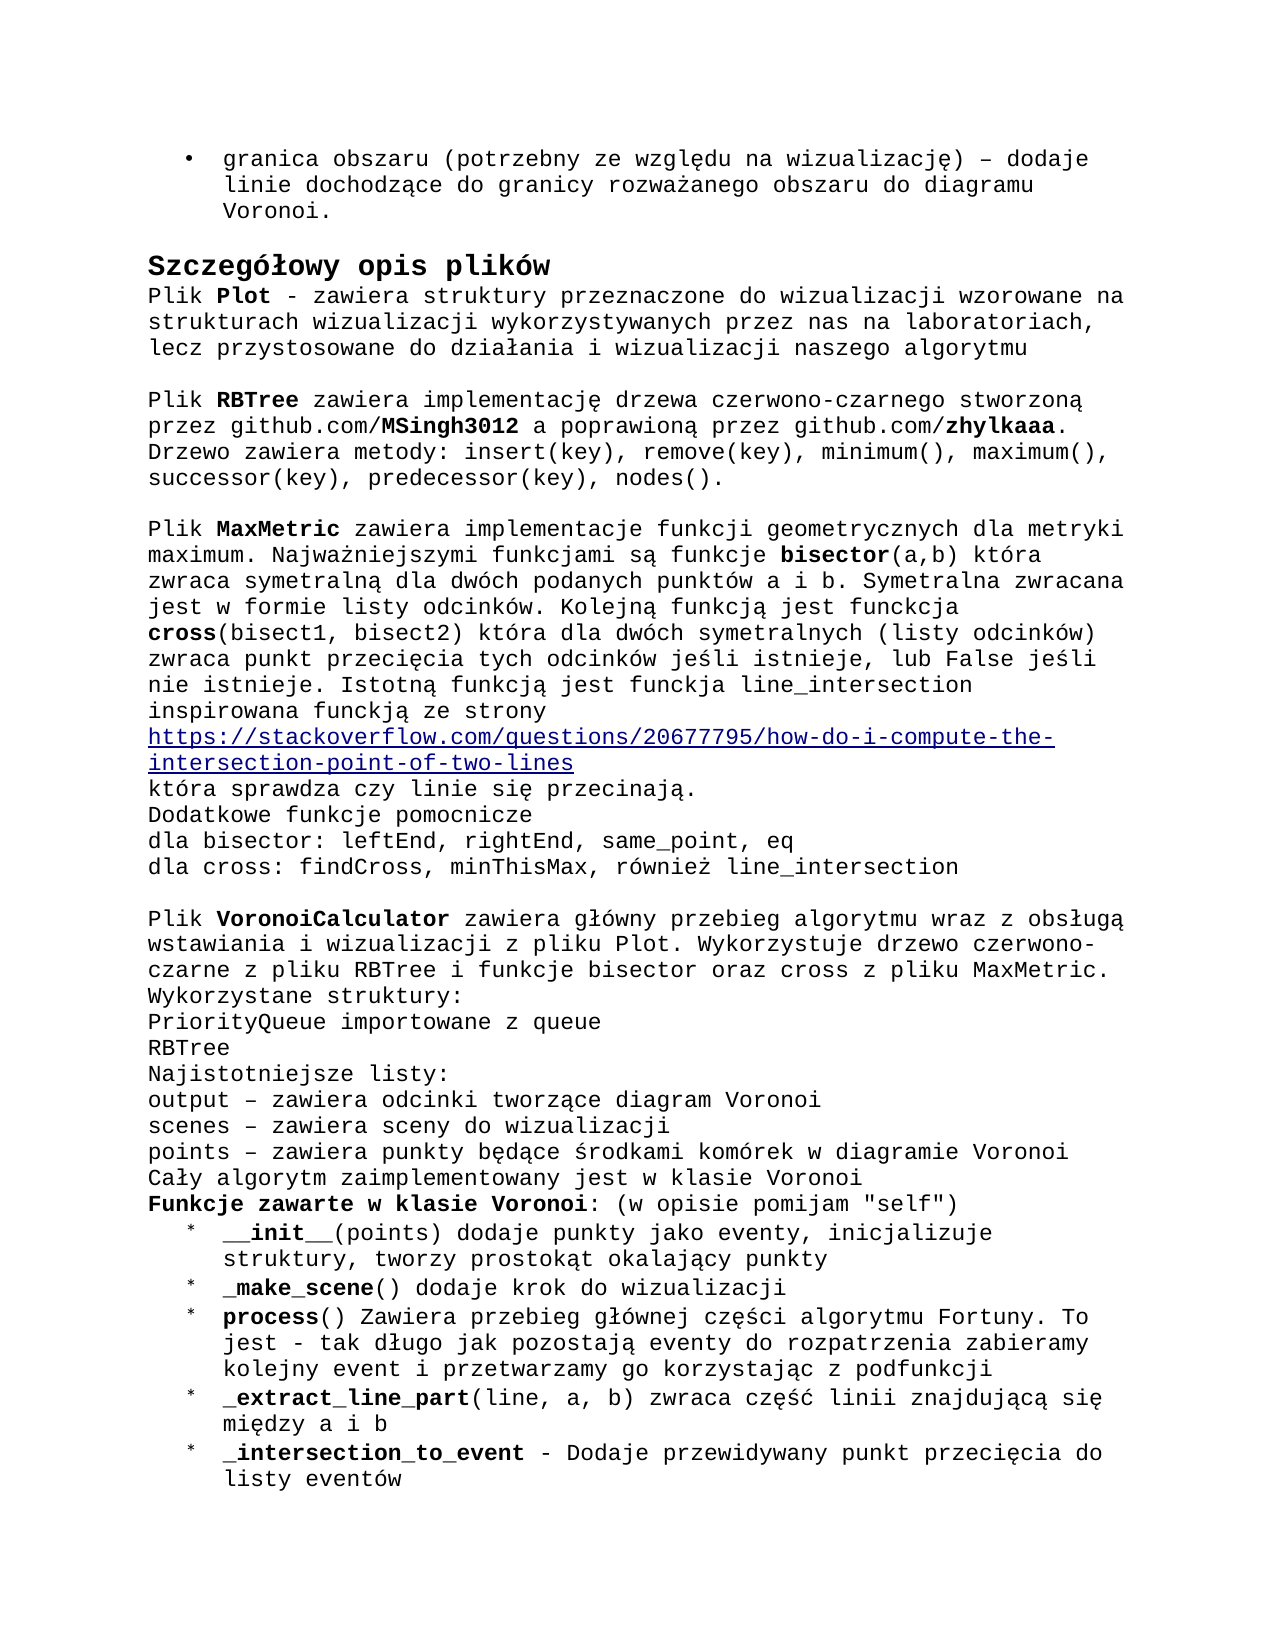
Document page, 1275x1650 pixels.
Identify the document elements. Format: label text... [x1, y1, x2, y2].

text PriorityQueue importowane z queue [148, 1011, 1127, 1037]
text Dodatkowe funkcje pomocnicze [148, 803, 1127, 829]
text scenes – zawiera sceny do wizualizacji [148, 1114, 1127, 1140]
list granica obszaru (potrzebny ze względu na wizualizację) – dodaje linie dochodzące do granicy rozważanego obszaru do diagramu Voronoi. [185, 148, 1127, 225]
list _make_scene() dodaje krok do wizualizacji [185, 1273, 1127, 1302]
text która sprawdza czy linie się przecinają. [148, 777, 1127, 803]
list _extract_line_part(line, a, b) zwraca część linii znajdującą się między a i b [185, 1383, 1127, 1438]
list process() Zawiera przebieg głównej części algorytmu Fortuny. To jest - tak długo jak pozostają eventy do rozpatrzenia zabieramy kolejny event i przetwarzamy go korzystając z podfunkcji [185, 1302, 1127, 1383]
text dla cross: findCross, minThisMax, również line_intersection [148, 855, 1127, 881]
text Wykorzystane struktury: [148, 985, 1127, 1011]
text Funkcje zawarte w klasie Voronoi: (w opisie pomijam "self") [148, 1192, 1127, 1218]
text Plik Plot - zawiera struktury przeznaczone do wizualizacji wzorowane na strukturach wizualizacji wykorzystywanych przez nas na laboratoriach, lecz przystosowane do działania i wizualizacji naszego algorytmu [148, 284, 1127, 362]
text Plik MaxMetric zawiera implementacje funkcji geometrycznych dla metryki maximum. Najważniejszymi funkcjami są funkcje bisector(a,b) która zwraca symetralną dla dwóch podanych punktów a i b. Symetralna zwracana jest w formie listy odcinków. Kolejną funkcją jest funckcja cross(bisect1, bisect2) która dla dwóch symetralnych (listy odcinków) zwraca punkt przecięcia tych odcinków jeśli istnieje, lub False jeśli nie istnieje. Istotną funkcją jest funckja line_intersection inspirowana funckją ze strony https://stackoverflow.com/questions/20677795/how-do-i-compute-the-intersection-point-of-two-lines [148, 518, 1127, 777]
text Plik RBTree zawiera implementację drzewa czerwono-czarnego stworzoną przez github.com/MSingh3012 a poprawioną przez github.com/zhylkaaa. Drzewo zawiera metody: insert(key), remove(key), minimum(), maximum(), successor(key), predecessor(key), nodes(). [148, 388, 1127, 492]
list __init__(points) dodaje punkty jako eventy, inicjalizuje struktury, tworzy prostokąt okalający punkty [185, 1218, 1127, 1273]
text Cały algorytm zaimplementowany jest w klasie Voronoi [148, 1166, 1127, 1192]
text Szczegółowy opis plików [148, 251, 1127, 284]
text Plik VoronoiCalculator zawiera główny przebieg algorytmu wraz z obsługą wstawiania i wizualizacji z pliku Plot. Wykorzystuje drzewo czerwono-czarne z pliku RBTree i funkcje bisector oraz cross z pliku MaxMetric. [148, 907, 1127, 985]
list _intersection_to_event - Dodaje przewidywany punkt przecięcia do listy eventów [185, 1438, 1127, 1494]
text dla bisector: leftEnd, rightEnd, same_point, eq [148, 829, 1127, 855]
text points – zawiera punkty będące środkami komórek w diagramie Voronoi [148, 1140, 1127, 1166]
text Najistotniejsze listy: [148, 1062, 1127, 1088]
text RBTree [148, 1037, 1127, 1062]
text output – zawiera odcinki tworzące diagram Voronoi [148, 1088, 1127, 1114]
